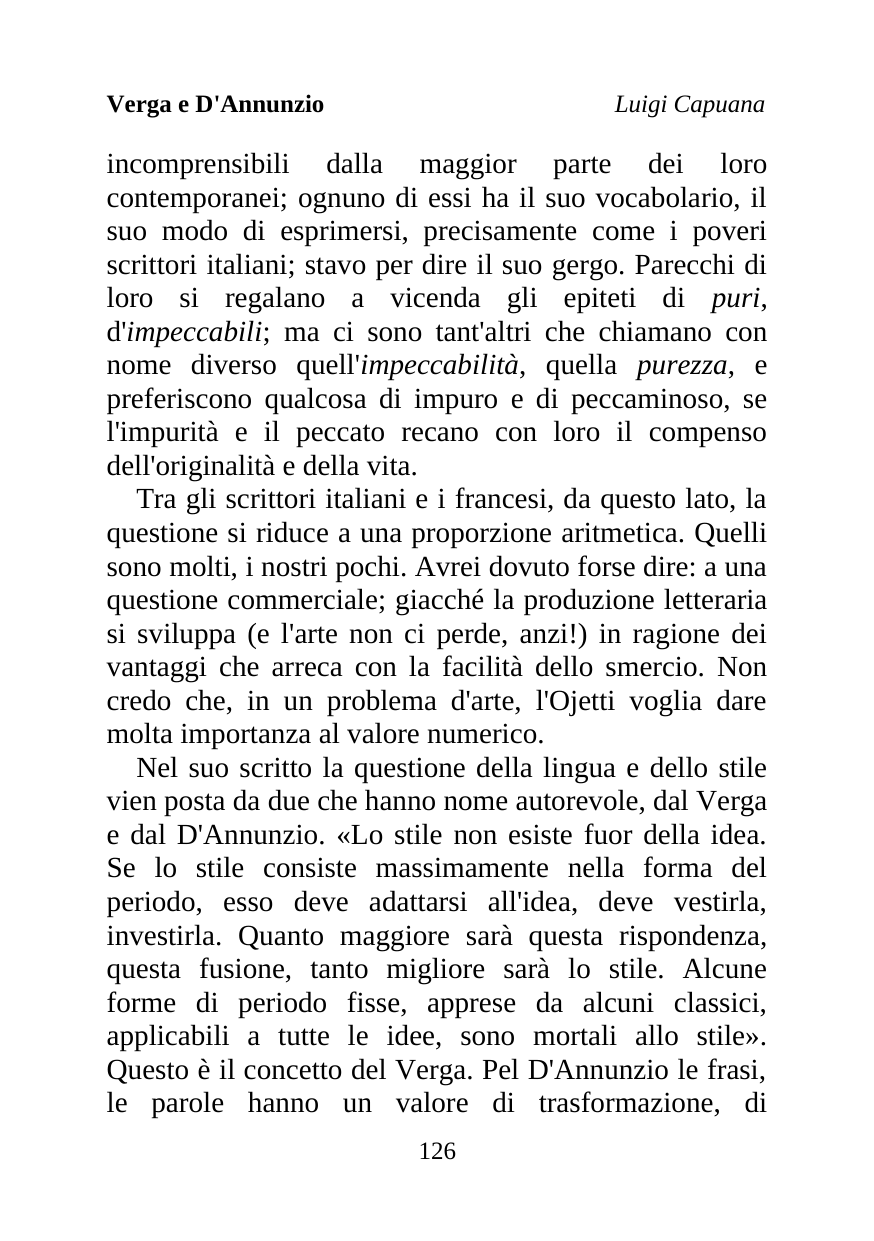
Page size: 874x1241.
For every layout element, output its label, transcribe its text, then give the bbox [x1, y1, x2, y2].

text Nel suo scritto la questione della lingua e dello stile vien posta da due che hanno nome autorevole, dal Verga e dal D'Annunzio. «Lo stile non esiste fuor della idea. Se lo stile consiste massimamente nella forma del periodo, esso deve adattarsi all'idea, deve vestirla, investirla. Quanto maggiore sarà questa rispondenza, questa fusione, tanto migliore sarà lo stile. Alcune forme di periodo fisse, apprese da alcuni classici, applicabili a tutte le idee, sono mortali allo stile». Questo è il concetto del Verga. Pel D'Annunzio le frasi, le parole hanno un valore di trasformazione, di [106, 750, 768, 1119]
text Tra gli scrittori italiani e i francesi, da questo lato, la questione si riduce a una proporzione aritmetica. Quelli sono molti, i nostri pochi. Avrei dovuto forse dire: a una questione commerciale; giacché la produzione letteraria si sviluppa (e l'arte non ci perde, anzi!) in ragione dei vantaggi che arreca con la facilità dello smercio. Non credo che, in un problema d'arte, l'Ojetti voglia dare molta importanza al valore numerico. [106, 482, 768, 750]
text incomprensibili dalla maggior parte dei loro contemporanei; ognuno di essi ha il suo vocabolario, il suo modo di esprimersi, precisamente come i poveri scrittori italiani; stavo per dire il suo gergo. Parecchi di loro si regalano a vicenda gli epiteti di puri, d'impeccabili; ma ci sono tant'altri che chiamano con nome diverso quell'impeccabilità, quella purezza, e preferiscono qualcosa di impuro e di peccaminoso, se l'impurità e il peccato recano con loro il compenso dell'originalità e della vita. [106, 146, 768, 482]
